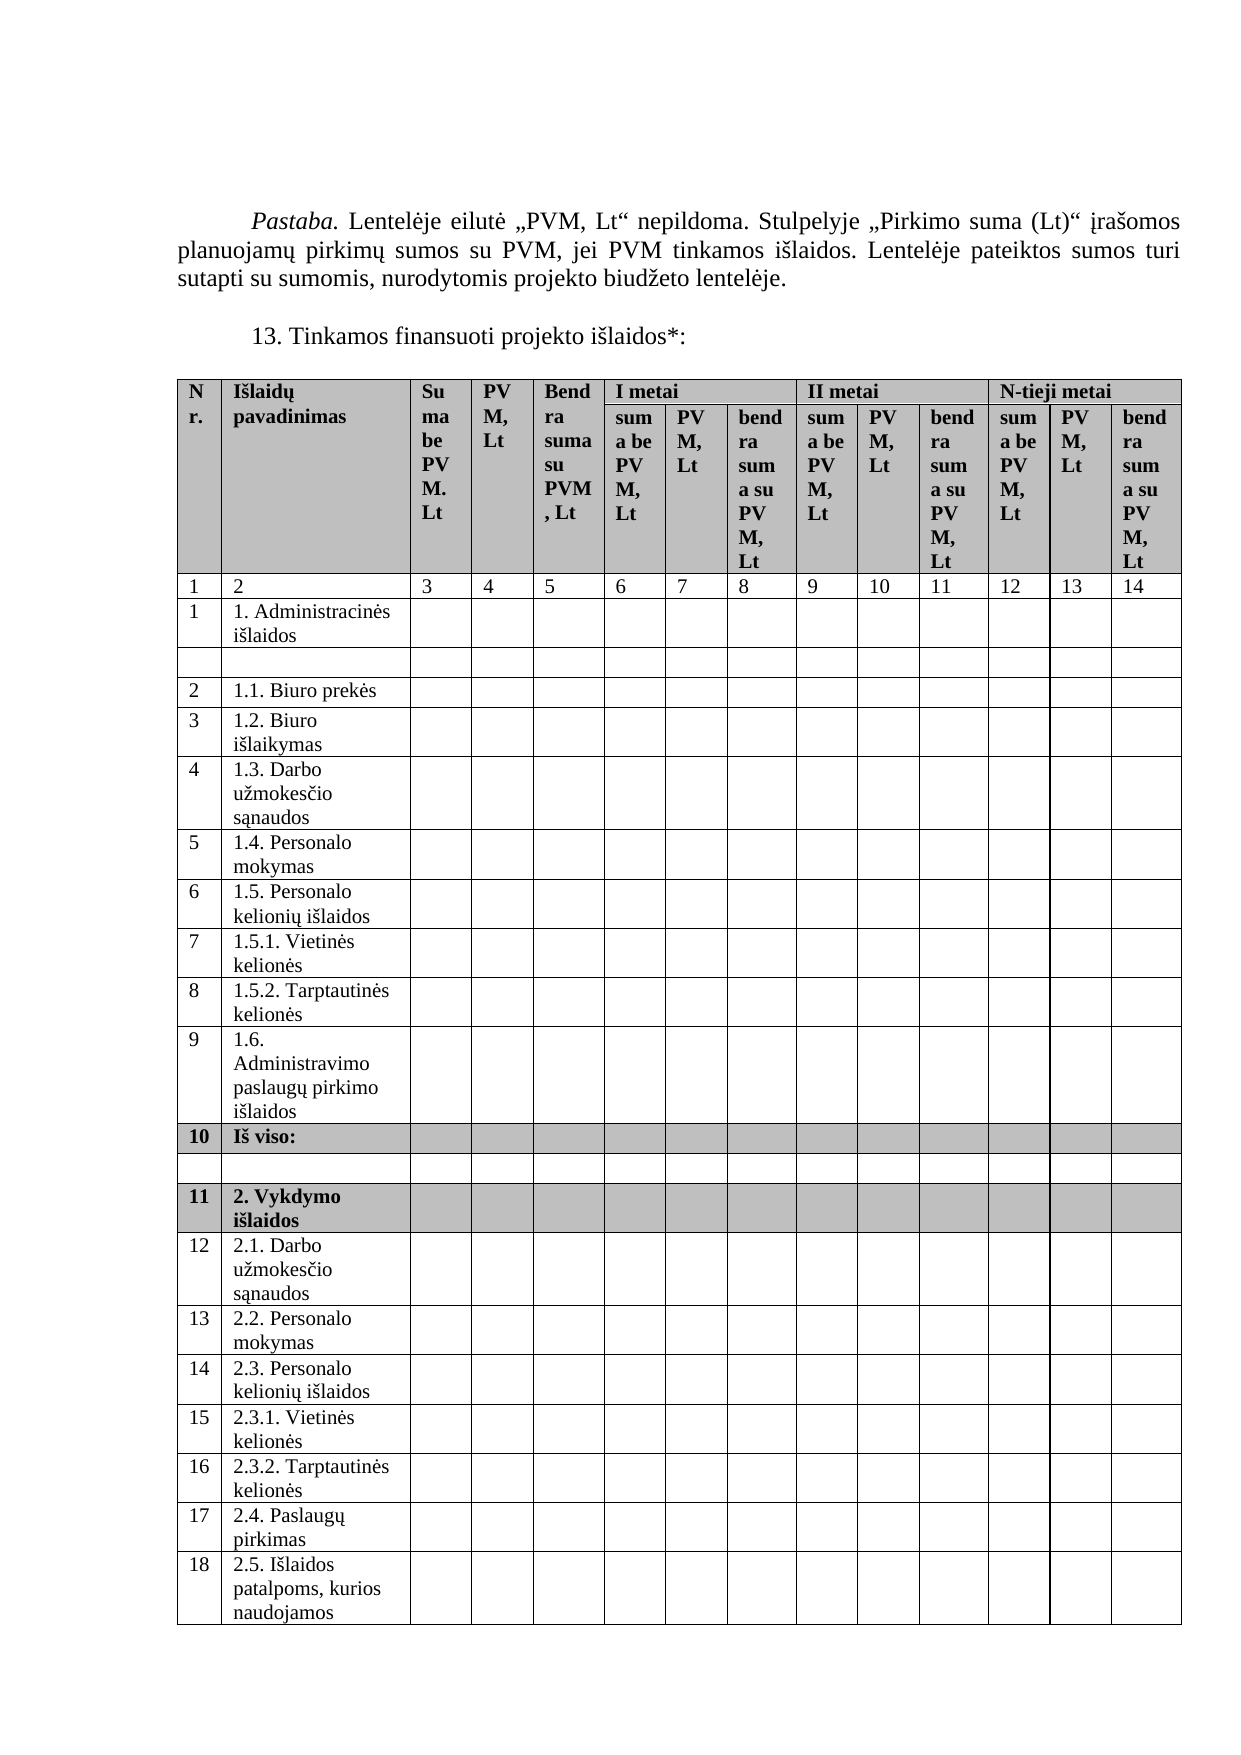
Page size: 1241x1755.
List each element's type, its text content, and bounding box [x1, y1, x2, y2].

table_cell [1051, 678, 1111, 707]
table_cell [605, 1405, 665, 1453]
table_cell PVM, Lt [666, 405, 727, 573]
table_cell [797, 1454, 857, 1502]
table_cell [797, 1306, 857, 1354]
table_cell [1112, 1355, 1181, 1403]
table_cell [472, 929, 533, 977]
table_cell [534, 978, 604, 1026]
table_cell [605, 708, 665, 756]
table_cell 3 [411, 574, 471, 598]
table_cell [920, 1233, 988, 1305]
table_cell [920, 1355, 988, 1403]
table_cell [920, 1454, 988, 1502]
table_cell [797, 648, 857, 677]
table_cell [605, 678, 665, 707]
table_cell [472, 1306, 533, 1354]
table_cell [1112, 648, 1181, 677]
table_cell [920, 1154, 988, 1183]
table_cell [666, 1552, 727, 1624]
table_cell [989, 757, 1049, 829]
table_cell [534, 1306, 604, 1354]
table_cell [1112, 1503, 1181, 1551]
table_cell [989, 978, 1049, 1026]
table_cell [1051, 1233, 1111, 1305]
table_cell [411, 648, 471, 677]
table_cell [1051, 1154, 1111, 1183]
table_cell [411, 1124, 471, 1153]
table_cell 1.5.2. Tarptautinės kelionės [222, 978, 410, 1026]
table_cell [858, 1405, 919, 1453]
table_cell [858, 708, 919, 756]
table_cell [920, 1552, 988, 1624]
table_cell [728, 1503, 796, 1551]
table_cell [178, 1154, 221, 1183]
table_cell [989, 1154, 1049, 1183]
table_cell [411, 1233, 471, 1305]
table_cell 8 [178, 978, 221, 1026]
table_cell [858, 599, 919, 647]
table_cell 3 [178, 708, 221, 756]
table_cell [797, 1154, 857, 1183]
table_cell [411, 1454, 471, 1502]
table_cell [728, 929, 796, 977]
table_cell [666, 678, 727, 707]
table_cell [728, 1027, 796, 1123]
table_cell [534, 1552, 604, 1624]
table_cell [728, 1306, 796, 1354]
table_cell [920, 1405, 988, 1453]
table_cell [666, 880, 727, 928]
table_header Suma be PVM. Lt [411, 380, 471, 573]
table_cell [666, 1184, 727, 1232]
table_cell [989, 599, 1049, 647]
table_cell [666, 1454, 727, 1502]
table_cell 2.3.1. Vietinės kelionės [222, 1405, 410, 1453]
table_cell [920, 648, 988, 677]
table_cell [472, 978, 533, 1026]
table_cell [666, 1355, 727, 1403]
table_cell [666, 599, 727, 647]
table_cell 7 [178, 929, 221, 977]
table_cell [472, 1154, 533, 1183]
table_cell [797, 1027, 857, 1123]
table_cell [1051, 1027, 1111, 1123]
table_cell [534, 1355, 604, 1403]
table_cell [605, 648, 665, 677]
table_cell [797, 708, 857, 756]
table_cell 12 [989, 574, 1049, 598]
table_cell [1112, 1124, 1181, 1153]
table_cell 2.5. Išlaidos patalpoms, kurios naudojamos [222, 1552, 410, 1624]
table_cell [666, 830, 727, 878]
table_cell [797, 1124, 857, 1153]
table_cell [605, 757, 665, 829]
table_cell [411, 1154, 471, 1183]
table_cell [728, 1405, 796, 1453]
table_cell [728, 880, 796, 928]
table_cell [1051, 648, 1111, 677]
table_cell [411, 880, 471, 928]
table_cell 10 [178, 1124, 221, 1153]
table_cell [666, 757, 727, 829]
table_cell 13 [178, 1306, 221, 1354]
table_cell [1112, 880, 1181, 928]
table_cell [411, 1306, 471, 1354]
table_cell [1051, 830, 1111, 878]
table_cell [920, 830, 988, 878]
table_cell [222, 648, 410, 677]
table_cell [472, 1027, 533, 1123]
table_cell [728, 830, 796, 878]
table_cell 16 [178, 1454, 221, 1502]
table_cell [534, 678, 604, 707]
table_cell [858, 1184, 919, 1232]
table_cell [666, 1503, 727, 1551]
table_cell [1051, 1306, 1111, 1354]
table_cell 1 [178, 599, 221, 647]
table_cell [472, 708, 533, 756]
table_cell 9 [178, 1027, 221, 1123]
table_cell [666, 1233, 727, 1305]
table_cell [534, 599, 604, 647]
table_cell [1112, 1454, 1181, 1502]
table_cell [605, 1306, 665, 1354]
table_cell [534, 708, 604, 756]
table_cell [858, 757, 919, 829]
table_cell [728, 599, 796, 647]
table_cell [472, 1355, 533, 1403]
table_cell [666, 708, 727, 756]
table_cell [534, 1027, 604, 1123]
table_cell [728, 1552, 796, 1624]
table_cell [605, 1184, 665, 1232]
table_cell 11 [920, 574, 988, 598]
table_cell [472, 1552, 533, 1624]
table_cell 2.3.2. Tarptautinės kelionės [222, 1454, 410, 1502]
table_cell [534, 757, 604, 829]
table_cell [605, 880, 665, 928]
table_cell [1112, 1405, 1181, 1453]
table_cell [1112, 1027, 1181, 1123]
table_cell 2.2. Personalo mokymas [222, 1306, 410, 1354]
table_cell [1051, 880, 1111, 928]
table_cell [797, 1552, 857, 1624]
table_cell [989, 708, 1049, 756]
table_cell [728, 1124, 796, 1153]
table_cell [858, 1355, 919, 1403]
table_cell [411, 929, 471, 977]
table_cell [666, 929, 727, 977]
table_cell [1112, 599, 1181, 647]
table_cell PVM, Lt [1051, 405, 1111, 573]
table_cell 2 [178, 678, 221, 707]
table_cell 1.2. Biuro išlaikymas [222, 708, 410, 756]
table_cell [797, 1355, 857, 1403]
table_cell bendra suma su PVM, Lt [728, 405, 796, 573]
table_cell [1051, 1405, 1111, 1453]
table_cell [920, 708, 988, 756]
table_cell [534, 1503, 604, 1551]
table_header Išlaidų pavadinimas [222, 380, 410, 573]
table_header Bendra suma su PVM, Lt [534, 380, 604, 573]
table_cell [797, 757, 857, 829]
table_cell [858, 830, 919, 878]
table_cell [1112, 830, 1181, 878]
table_cell 1.6. Administravimo paslaugų pirkimo išlaidos [222, 1027, 410, 1123]
table_cell 10 [858, 574, 919, 598]
table_cell [605, 1124, 665, 1153]
table_cell [605, 929, 665, 977]
table_cell Iš viso: [222, 1124, 410, 1153]
table_cell [472, 830, 533, 878]
table_cell [605, 1355, 665, 1403]
table_cell [989, 1355, 1049, 1403]
table_cell 1. Administracinės išlaidos [222, 599, 410, 647]
table_cell 1 [178, 574, 221, 598]
table_cell [1112, 757, 1181, 829]
table_cell [534, 1454, 604, 1502]
table_cell [1051, 1184, 1111, 1232]
table_cell [797, 599, 857, 647]
table_cell [1112, 978, 1181, 1026]
table_cell 1.5. Personalo kelionių išlaidos [222, 880, 410, 928]
table_cell [1051, 757, 1111, 829]
table_cell [411, 1184, 471, 1232]
table_cell [989, 1124, 1049, 1153]
table_cell [1051, 1552, 1111, 1624]
table_cell [666, 1306, 727, 1354]
table_cell [534, 1154, 604, 1183]
table_cell [472, 599, 533, 647]
table_cell 8 [728, 574, 796, 598]
table_cell [472, 678, 533, 707]
table_cell [1112, 929, 1181, 977]
table_cell [728, 1233, 796, 1305]
table_cell [472, 1233, 533, 1305]
table_cell [797, 978, 857, 1026]
table_cell [472, 1405, 533, 1453]
table_cell [797, 678, 857, 707]
table_cell [989, 830, 1049, 878]
table_cell [666, 1154, 727, 1183]
table_cell [534, 1233, 604, 1305]
table_cell [920, 1503, 988, 1551]
table_cell [472, 757, 533, 829]
table_cell 5 [534, 574, 604, 598]
table_cell [1112, 708, 1181, 756]
table_cell [534, 648, 604, 677]
table_cell [472, 1184, 533, 1232]
table_cell [989, 678, 1049, 707]
table_cell [920, 1027, 988, 1123]
table_cell [1112, 1552, 1181, 1624]
table_cell [534, 929, 604, 977]
table_cell [858, 1154, 919, 1183]
table_cell [920, 880, 988, 928]
table_cell [797, 1184, 857, 1232]
table_cell 2 [222, 574, 410, 598]
table_cell [605, 830, 665, 878]
table_cell [920, 599, 988, 647]
table_cell [989, 1552, 1049, 1624]
table_cell [178, 648, 221, 677]
table_cell 2.4. Paslaugų pirkimas [222, 1503, 410, 1551]
table_cell 1.4. Personalo mokymas [222, 830, 410, 878]
table_header N-tieji metai [989, 380, 1181, 403]
table_cell suma be PVM, Lt [797, 405, 857, 573]
table_cell [858, 929, 919, 977]
table_cell [728, 978, 796, 1026]
table_cell [534, 1405, 604, 1453]
table_cell 2. Vykdymo išlaidos [222, 1184, 410, 1232]
table_cell [605, 1503, 665, 1551]
table_cell [989, 1027, 1049, 1123]
table_cell [989, 1184, 1049, 1232]
table_cell 7 [666, 574, 727, 598]
table_cell [920, 757, 988, 829]
table_cell [797, 1503, 857, 1551]
table_cell [920, 678, 988, 707]
table_cell 13 [1051, 574, 1111, 598]
table_cell 11 [178, 1184, 221, 1232]
table_cell 6 [178, 880, 221, 928]
table_cell [472, 648, 533, 677]
table_cell [534, 830, 604, 878]
table_cell [797, 1405, 857, 1453]
table_cell 17 [178, 1503, 221, 1551]
table_header PVM, Lt [472, 380, 533, 573]
table_cell [605, 1154, 665, 1183]
table_cell [411, 1405, 471, 1453]
table_cell [666, 978, 727, 1026]
table_cell [1051, 978, 1111, 1026]
table_cell 18 [178, 1552, 221, 1624]
table_cell [1051, 1124, 1111, 1153]
table_cell 2.3. Personalo kelionių išlaidos [222, 1355, 410, 1403]
table_cell [1051, 1503, 1111, 1551]
table_cell [989, 1454, 1049, 1502]
table_cell [605, 1233, 665, 1305]
table_cell [411, 757, 471, 829]
table_cell [411, 1552, 471, 1624]
text Pastaba. Lentelėje eilutė „PVM, Lt“ nepildoma. Stulpelyje „Pirkimo suma (Lt)“ įrašomos planuojamų pirkimų sumos su PVM, jei PVM tinkamos išlaidos. Lentelėje pateiktos sumos turi sutapti su sumomis, nurodytomis projekto biudžeto lentelėje. [177, 206, 1181, 292]
table_cell [728, 1154, 796, 1183]
table_cell suma be PVM, Lt [605, 405, 665, 573]
table_cell [472, 1503, 533, 1551]
table_cell [989, 1405, 1049, 1453]
table_cell [728, 678, 796, 707]
table_cell [858, 1503, 919, 1551]
table_cell [858, 978, 919, 1026]
table_cell [728, 757, 796, 829]
table_cell [472, 1454, 533, 1502]
table_cell [728, 648, 796, 677]
table_cell [1112, 678, 1181, 707]
table_cell [534, 1124, 604, 1153]
table_cell [989, 880, 1049, 928]
table_cell 4 [472, 574, 533, 598]
table_cell [920, 1124, 988, 1153]
table_cell [411, 1027, 471, 1123]
table_cell [1051, 1355, 1111, 1403]
table_cell [1112, 1184, 1181, 1232]
table_cell 15 [178, 1405, 221, 1453]
table_cell [1051, 1454, 1111, 1502]
table_cell 14 [1112, 574, 1181, 598]
table_cell [858, 648, 919, 677]
table_cell [605, 978, 665, 1026]
table_cell bendra suma su PVM, Lt [1112, 405, 1181, 573]
table_cell [411, 599, 471, 647]
table_cell [411, 708, 471, 756]
table_cell [920, 978, 988, 1026]
table_cell [1051, 599, 1111, 647]
table_cell PVM, Lt [858, 405, 919, 573]
table_cell [666, 1027, 727, 1123]
table_cell [858, 678, 919, 707]
table_cell [920, 929, 988, 977]
table_cell [472, 1124, 533, 1153]
table_cell [605, 1454, 665, 1502]
table_cell [1051, 929, 1111, 977]
table_cell 14 [178, 1355, 221, 1403]
table_header Nr. [178, 380, 221, 573]
table_cell bendra suma su PVM, Lt [920, 405, 988, 573]
table_header I metai [605, 380, 796, 403]
table_cell 1.3. Darbo užmokesčio sąnaudos [222, 757, 410, 829]
table_cell [411, 678, 471, 707]
table_cell [411, 978, 471, 1026]
table_cell [858, 1306, 919, 1354]
table_cell [1112, 1233, 1181, 1305]
table_cell [858, 1454, 919, 1502]
table_cell [666, 648, 727, 677]
table_cell [1051, 708, 1111, 756]
text 13. Tinkamos finansuoti projekto išlaidos*: [177, 321, 1181, 350]
table_cell [534, 880, 604, 928]
table_cell [411, 1355, 471, 1403]
table_cell 1.1. Biuro prekės [222, 678, 410, 707]
table_header II metai [797, 380, 988, 403]
table_cell suma be PVM, Lt [989, 405, 1049, 573]
table_cell [858, 1124, 919, 1153]
table_cell [728, 1454, 796, 1502]
table_cell [989, 648, 1049, 677]
table_cell [472, 880, 533, 928]
table_cell [605, 1552, 665, 1624]
table_cell [797, 1233, 857, 1305]
table_cell 2.1. Darbo užmokesčio sąnaudos [222, 1233, 410, 1305]
table_cell [920, 1184, 988, 1232]
table_cell [989, 929, 1049, 977]
table_cell [858, 1233, 919, 1305]
table_cell [728, 708, 796, 756]
table_cell [989, 1503, 1049, 1551]
table_cell [989, 1233, 1049, 1305]
table_cell [605, 599, 665, 647]
table_cell [989, 1306, 1049, 1354]
table_cell [858, 880, 919, 928]
table_cell 5 [178, 830, 221, 878]
table_cell [605, 1027, 665, 1123]
table_cell [666, 1405, 727, 1453]
table_cell 4 [178, 757, 221, 829]
table_cell [858, 1552, 919, 1624]
table_cell 1.5.1. Vietinės kelionės [222, 929, 410, 977]
table_cell [666, 1124, 727, 1153]
table_cell [728, 1184, 796, 1232]
table_cell [728, 1355, 796, 1403]
table_cell 9 [797, 574, 857, 598]
table_cell [1112, 1306, 1181, 1354]
table_cell [411, 1503, 471, 1551]
table_cell 6 [605, 574, 665, 598]
table_cell [411, 830, 471, 878]
table_cell [1112, 1154, 1181, 1183]
table_cell 12 [178, 1233, 221, 1305]
table_cell [797, 929, 857, 977]
table_cell [534, 1184, 604, 1232]
table_cell [858, 1027, 919, 1123]
table_cell [920, 1306, 988, 1354]
table_cell [797, 830, 857, 878]
table_cell [797, 880, 857, 928]
table_cell [222, 1154, 410, 1183]
